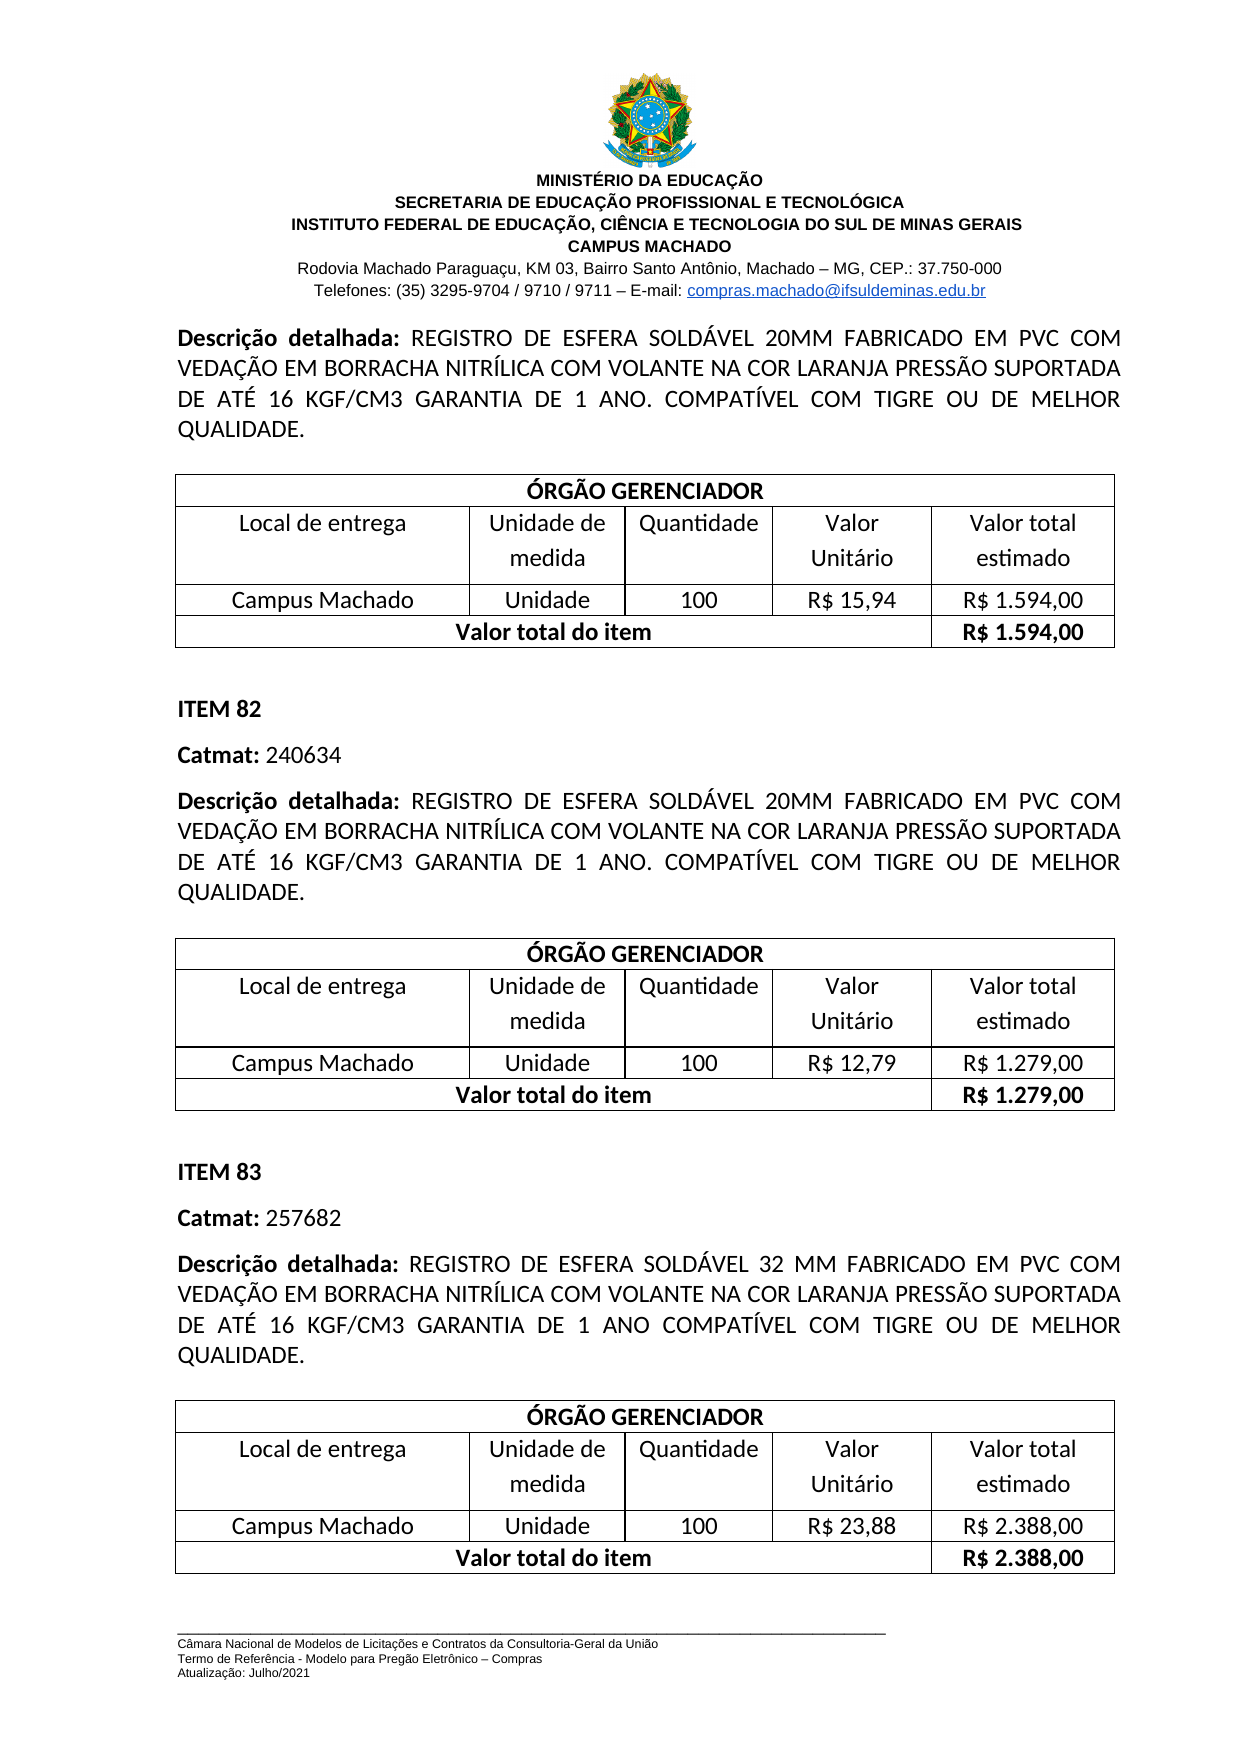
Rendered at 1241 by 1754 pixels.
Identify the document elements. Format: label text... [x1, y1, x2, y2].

table_cell Unidade de medida [470, 970, 624, 1046]
table_cell Unidade de medida [470, 507, 624, 583]
table_header ÓRGÃO GERENCIADOR [176, 475, 1114, 506]
text Catmat: 257682 [177, 1202, 1122, 1233]
table_cell Valor total do item [176, 1542, 931, 1573]
table_cell 100 [626, 585, 772, 615]
picture [669, 149, 680, 155]
text Catmat: 240634 [177, 739, 1122, 769]
table_cell Campus Machado [176, 1048, 469, 1078]
table_header ÓRGÃO GERENCIADOR [176, 939, 1114, 969]
table_cell R$ 1.594,00 [932, 616, 1114, 647]
table_cell Unidade [470, 1511, 624, 1541]
table_cell R$ 1.279,00 [932, 1079, 1114, 1109]
table_cell Unidade [470, 1048, 624, 1078]
table_cell Local de entrega [176, 507, 469, 583]
text Descrição detalhada: REGISTRO DE ESFERA SOLDÁVEL 20MM FABRICADO EM PVC COM VEDAÇÃO EM BORRACHA NITRÍLICA COM VOLANTE NA COR LARANJA PRESSÃO SUPORTADA DE ATÉ 16 KGF/CM3 GARANTIA DE 1 ANO. COMPATÍVEL COM TIGRE OU DE MELHOR QUALIDADE. [177, 322, 1122, 444]
table_cell Valor total estimado [932, 507, 1114, 583]
table_cell R$ 1.594,00 [932, 585, 1114, 615]
table_cell 100 [626, 1511, 772, 1541]
table_cell R$ 15,94 [773, 585, 931, 615]
picture [643, 163, 658, 168]
table_cell R$ 1.279,00 [932, 1048, 1114, 1078]
table_cell Unidade [470, 585, 624, 615]
table_cell Campus Machado [176, 585, 469, 615]
text Descrição detalhada: REGISTRO DE ESFERA SOLDÁVEL 20MM FABRICADO EM PVC COM VEDAÇÃO EM BORRACHA NITRÍLICA COM VOLANTE NA COR LARANJA PRESSÃO SUPORTADA DE ATÉ 16 KGF/CM3 GARANTIA DE 1 ANO. COMPATÍVEL COM TIGRE OU DE MELHOR QUALIDADE. [177, 785, 1122, 907]
text ITEM 82 [177, 693, 1122, 724]
table_cell Quantidade [626, 970, 772, 1046]
table_cell Quantidade [626, 1433, 772, 1509]
table_cell Local de entrega [176, 1433, 469, 1509]
table_cell Quantidade [626, 507, 772, 583]
table_cell Valor Unitário [773, 1433, 931, 1509]
table_cell Valor total do item [176, 1079, 931, 1109]
table_cell R$ 2.388,00 [932, 1511, 1114, 1541]
table_cell Campus Machado [176, 1511, 469, 1541]
table_header ÓRGÃO GERENCIADOR [176, 1401, 1114, 1432]
table_cell Valor total do item [176, 616, 931, 647]
table_cell Local de entrega [176, 970, 469, 1046]
text ITEM 83 [177, 1156, 1122, 1187]
table_cell Valor total estimado [932, 1433, 1114, 1509]
table_cell Valor total estimado [932, 970, 1114, 1046]
table_cell R$ 2.388,00 [932, 1542, 1114, 1573]
table_cell Unidade de medida [470, 1433, 624, 1509]
table_cell R$ 12,79 [773, 1048, 931, 1078]
table_cell Valor Unitário [773, 507, 931, 583]
picture [603, 73, 697, 168]
text Descrição detalhada: REGISTRO DE ESFERA SOLDÁVEL 32 MM FABRICADO EM PVC COM VEDAÇÃO EM BORRACHA NITRÍLICA COM VOLANTE NA COR LARANJA PRESSÃO SUPORTADA DE ATÉ 16 KGF/CM3 GARANTIA DE 1 ANO COMPATÍVEL COM TIGRE OU DE MELHOR QUALIDADE. [177, 1248, 1122, 1370]
table_cell Valor Unitário [773, 970, 931, 1046]
table_cell 100 [626, 1048, 772, 1078]
table_cell R$ 23,88 [773, 1511, 931, 1541]
